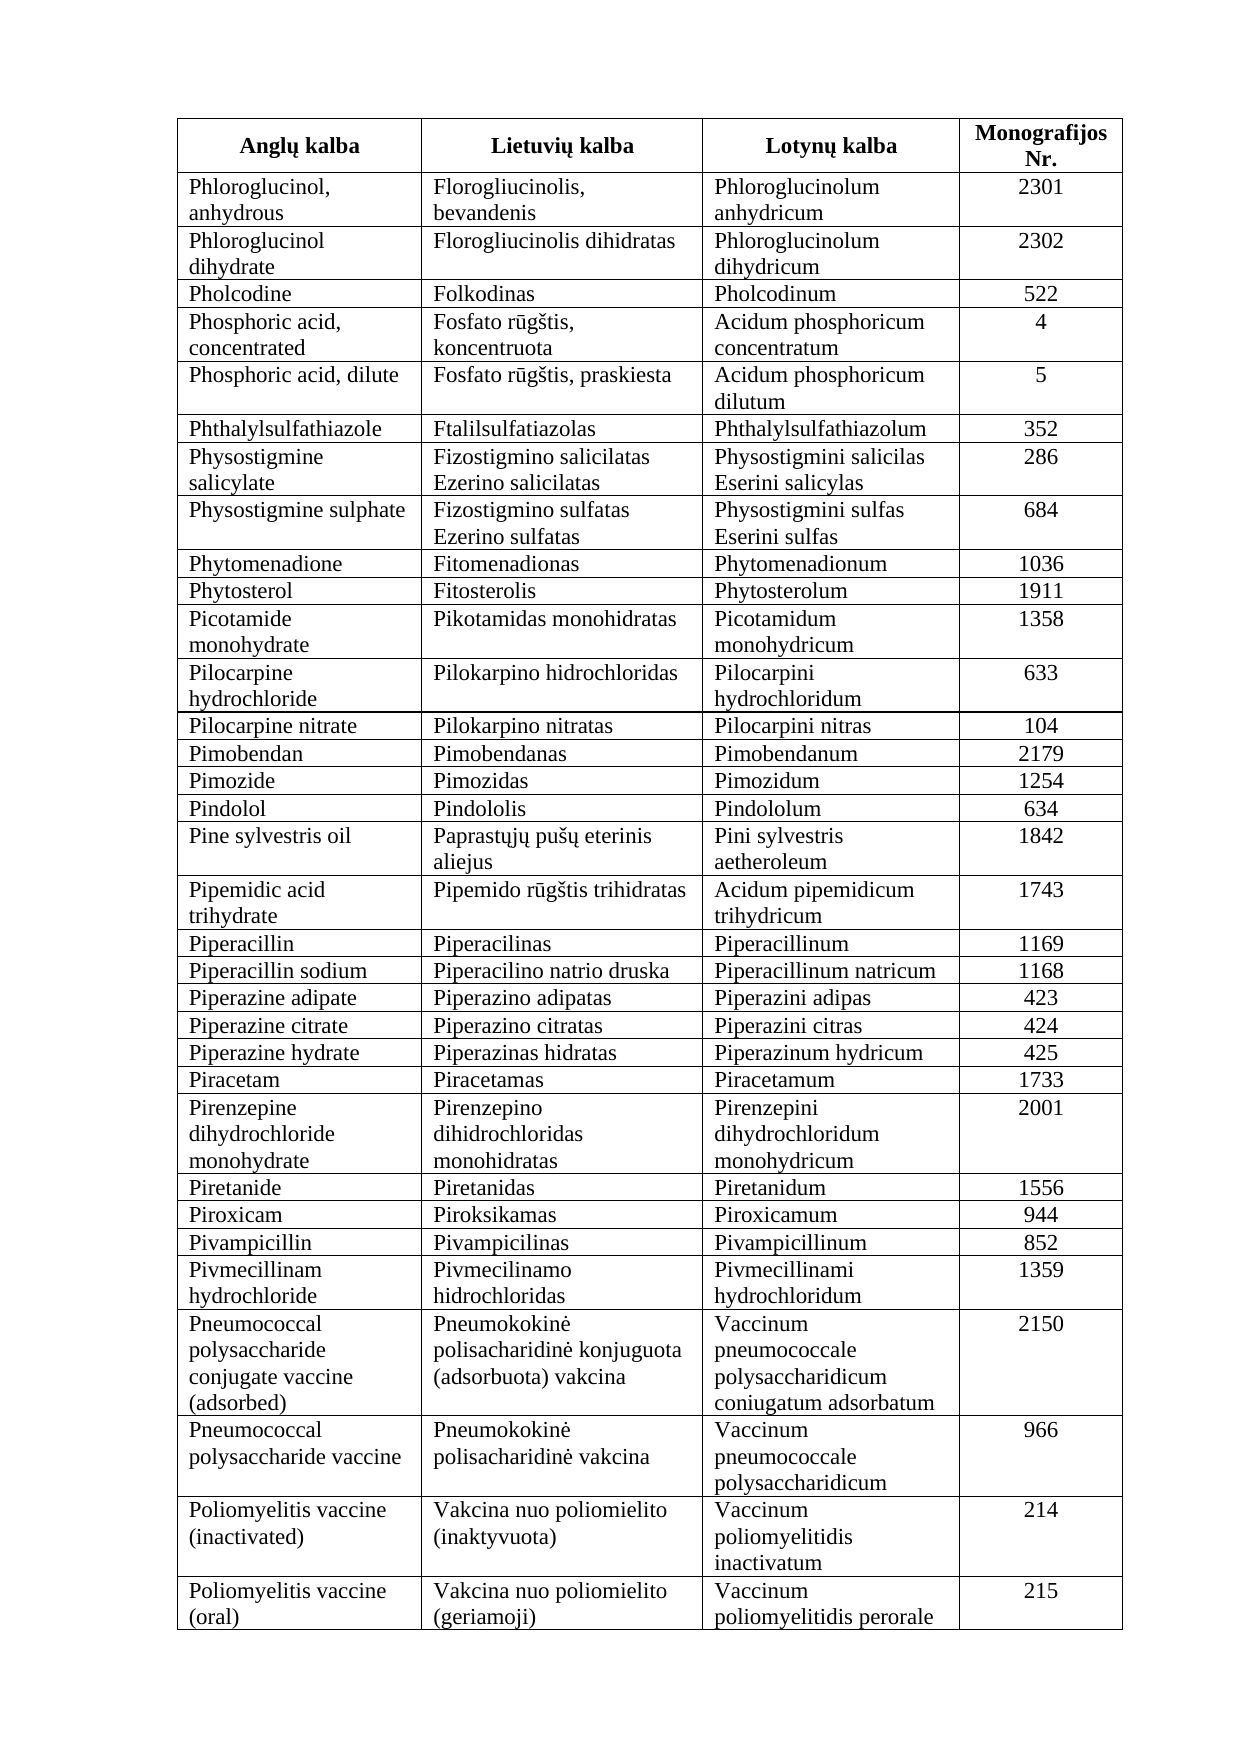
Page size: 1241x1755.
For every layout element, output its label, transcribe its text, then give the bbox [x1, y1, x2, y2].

table_cell Ftalilsulfatiazolas [422, 415, 702, 442]
table_cell 684 [960, 496, 1122, 549]
table_cell Acidum phosphoricum dilutum [703, 362, 959, 414]
table_cell Acidum pipemidicum trihydricum [703, 876, 959, 928]
table_cell Fitosterolis [422, 578, 702, 604]
table_cell Piperacilinas [422, 930, 702, 956]
table_cell Piperazine citrate [178, 1012, 421, 1038]
table_cell 2150 [960, 1310, 1122, 1415]
table_cell Phosphoric acid, concentrated [178, 308, 421, 361]
table_cell 1254 [960, 767, 1122, 794]
table_cell Vaccinum pneumococcale polysaccharidicum coniugatum adsorbatum [703, 1310, 959, 1415]
table_cell Pirenzepine dihydrochloride monohydrate [178, 1094, 421, 1173]
table_cell 1911 [960, 578, 1122, 604]
table_cell 2301 [960, 173, 1122, 226]
table_cell Piroxicam [178, 1201, 421, 1228]
table_cell 4 [960, 308, 1122, 361]
table_cell Pivmecilinamo hidrochloridas [422, 1256, 702, 1309]
table_header Monografijos Nr. [960, 119, 1122, 172]
table_cell 2001 [960, 1094, 1122, 1173]
table_cell Phytomenadione [178, 550, 421, 577]
table_cell Physostigmine sulphate [178, 496, 421, 549]
table_cell Piretanidas [422, 1174, 702, 1200]
table_cell 1743 [960, 876, 1122, 928]
table_cell Pilocarpini nitras [703, 713, 959, 739]
table_cell Piperazini adipas [703, 984, 959, 1011]
table_cell Piroksikamas [422, 1201, 702, 1228]
table_cell Fizostigmino salicilatas Ezerino salicilatas [422, 443, 702, 495]
table_cell Piracetamas [422, 1067, 702, 1093]
table_cell Pivampicilinas [422, 1229, 702, 1255]
table_cell Piperacilino natrio druska [422, 957, 702, 983]
table_cell Picotamidum monohydricum [703, 605, 959, 658]
table_cell Fosfato rūgštis, praskiesta [422, 362, 702, 414]
table_cell Poliomyelitis vaccine (inactivated) [178, 1497, 421, 1576]
table_cell Pivampicillinum [703, 1229, 959, 1255]
table_cell Physostigmine salicylate [178, 443, 421, 495]
table_cell Fitomenadionas [422, 550, 702, 577]
table_cell Piperazinas hidratas [422, 1039, 702, 1066]
table_cell Pindololis [422, 795, 702, 821]
table_cell Florogliucinolis, bevandenis [422, 173, 702, 226]
table_cell Vakcina nuo poliomielito (geriamoji) [422, 1577, 702, 1629]
table_cell Piperazinum hydricum [703, 1039, 959, 1066]
table_cell Pilokarpino hidrochloridas [422, 659, 702, 711]
table_cell Pimobendan [178, 740, 421, 766]
table_cell Phytomenadionum [703, 550, 959, 577]
table_cell 1842 [960, 822, 1122, 875]
table_cell Piroxicamum [703, 1201, 959, 1228]
table_cell Physostigmini sulfas Eserini sulfas [703, 496, 959, 549]
table_cell 944 [960, 1201, 1122, 1228]
table_cell Vaccinum pneumococcale polysaccharidicum [703, 1416, 959, 1496]
table_cell 522 [960, 280, 1122, 307]
table_cell 1733 [960, 1067, 1122, 1093]
table_cell Phloroglucinol, anhydrous [178, 173, 421, 226]
table_cell Poliomyelitis vaccine (oral) [178, 1577, 421, 1629]
table_cell 5 [960, 362, 1122, 414]
table_cell Phosphoric acid, dilute [178, 362, 421, 414]
table_cell 2302 [960, 227, 1122, 279]
table_cell 1358 [960, 605, 1122, 658]
table_cell 215 [960, 1577, 1122, 1629]
table_cell Piperazine hydrate [178, 1039, 421, 1066]
table_cell Piperazino adipatas [422, 984, 702, 1011]
table_cell Picotamide monohydrate [178, 605, 421, 658]
table_cell 634 [960, 795, 1122, 821]
table_cell Pilocarpini hydrochloridum [703, 659, 959, 711]
table_cell Piperacillin sodium [178, 957, 421, 983]
table_cell 1036 [960, 550, 1122, 577]
table_cell Pneumokokinė polisacharidinė konjuguota (adsorbuota) vakcina [422, 1310, 702, 1415]
table_cell Paprastųjų pušų eterinis aliejus [422, 822, 702, 875]
table_cell Vaccinum poliomyelitidis perorale [703, 1577, 959, 1629]
table_cell Piretanide [178, 1174, 421, 1200]
table_cell Phloroglucinol dihydrate [178, 227, 421, 279]
table_cell 852 [960, 1229, 1122, 1255]
table_cell 286 [960, 443, 1122, 495]
table_cell Phloroglucinolum dihydricum [703, 227, 959, 279]
table_cell 214 [960, 1497, 1122, 1576]
table_cell Pivmecillinami hydrochloridum [703, 1256, 959, 1309]
table_cell Vakcina nuo poliomielito (inaktyvuota) [422, 1497, 702, 1576]
table_cell 633 [960, 659, 1122, 711]
table_cell 104 [960, 713, 1122, 739]
table_cell 425 [960, 1039, 1122, 1066]
table_cell Pine sylvestris oil [178, 822, 421, 875]
table_cell Piracetam [178, 1067, 421, 1093]
table_cell Pini sylvestris aetheroleum [703, 822, 959, 875]
table_header Lotynų kalba [703, 119, 959, 172]
table_cell Piperacillin [178, 930, 421, 956]
table_cell 424 [960, 1012, 1122, 1038]
table_cell Phthalylsulfathiazolum [703, 415, 959, 442]
table_cell Pimobendanum [703, 740, 959, 766]
table_cell Piperazine adipate [178, 984, 421, 1011]
table_cell Phloroglucinolum anhydricum [703, 173, 959, 226]
table_cell Pneumococcal polysaccharide vaccine [178, 1416, 421, 1496]
table_cell Pirenzepini dihydrochloridum monohydricum [703, 1094, 959, 1173]
table_cell Pipemidic acid trihydrate [178, 876, 421, 928]
table_cell Fizostigmino sulfatas Ezerino sulfatas [422, 496, 702, 549]
table_cell Pindolol [178, 795, 421, 821]
table_cell 1556 [960, 1174, 1122, 1200]
table_cell Pirenzepino dihidrochloridas monohidratas [422, 1094, 702, 1173]
table_cell Pimozidas [422, 767, 702, 794]
table_cell Fosfato rūgštis, koncentruota [422, 308, 702, 361]
table_cell Pivampicillin [178, 1229, 421, 1255]
table_cell Acidum phosphoricum concentratum [703, 308, 959, 361]
table_cell Pikotamidas monohidratas [422, 605, 702, 658]
table_cell 423 [960, 984, 1122, 1011]
table_cell Pindololum [703, 795, 959, 821]
table_cell Phthalylsulfathiazole [178, 415, 421, 442]
table_cell Piperacillinum [703, 930, 959, 956]
table_cell Pholcodinum [703, 280, 959, 307]
table_cell Pimobendanas [422, 740, 702, 766]
table_cell Physostigmini salicilas Eserini salicylas [703, 443, 959, 495]
table_cell Piperacillinum natricum [703, 957, 959, 983]
table_cell Pilocarpine hydrochloride [178, 659, 421, 711]
table_cell Pipemido rūgštis trihidratas [422, 876, 702, 928]
table_cell Pimozidum [703, 767, 959, 794]
table_cell Florogliucinolis dihidratas [422, 227, 702, 279]
table_cell Phytosterol [178, 578, 421, 604]
table_cell Pneumococcal polysaccharide conjugate vaccine (adsorbed) [178, 1310, 421, 1415]
table_cell Piperazino citratas [422, 1012, 702, 1038]
table_cell Piperazini citras [703, 1012, 959, 1038]
table_cell Pholcodine [178, 280, 421, 307]
table_cell Pilocarpine nitrate [178, 713, 421, 739]
table_cell Piracetamum [703, 1067, 959, 1093]
table_cell 352 [960, 415, 1122, 442]
table_cell Pilokarpino nitratas [422, 713, 702, 739]
table_cell 1169 [960, 930, 1122, 956]
table_cell Folkodinas [422, 280, 702, 307]
table_cell Pivmecillinam hydrochloride [178, 1256, 421, 1309]
table_cell 966 [960, 1416, 1122, 1496]
table_cell Piretanidum [703, 1174, 959, 1200]
table_cell Vaccinum poliomyelitidis inactivatum [703, 1497, 959, 1576]
table_cell Pneumokokinė polisacharidinė vakcina [422, 1416, 702, 1496]
table_header Lietuvių kalba [422, 119, 702, 172]
table_cell 1168 [960, 957, 1122, 983]
table_cell 1359 [960, 1256, 1122, 1309]
table_cell Phytosterolum [703, 578, 959, 604]
table_cell Pimozide [178, 767, 421, 794]
table_header Anglų kalba [178, 119, 421, 172]
table_cell 2179 [960, 740, 1122, 766]
